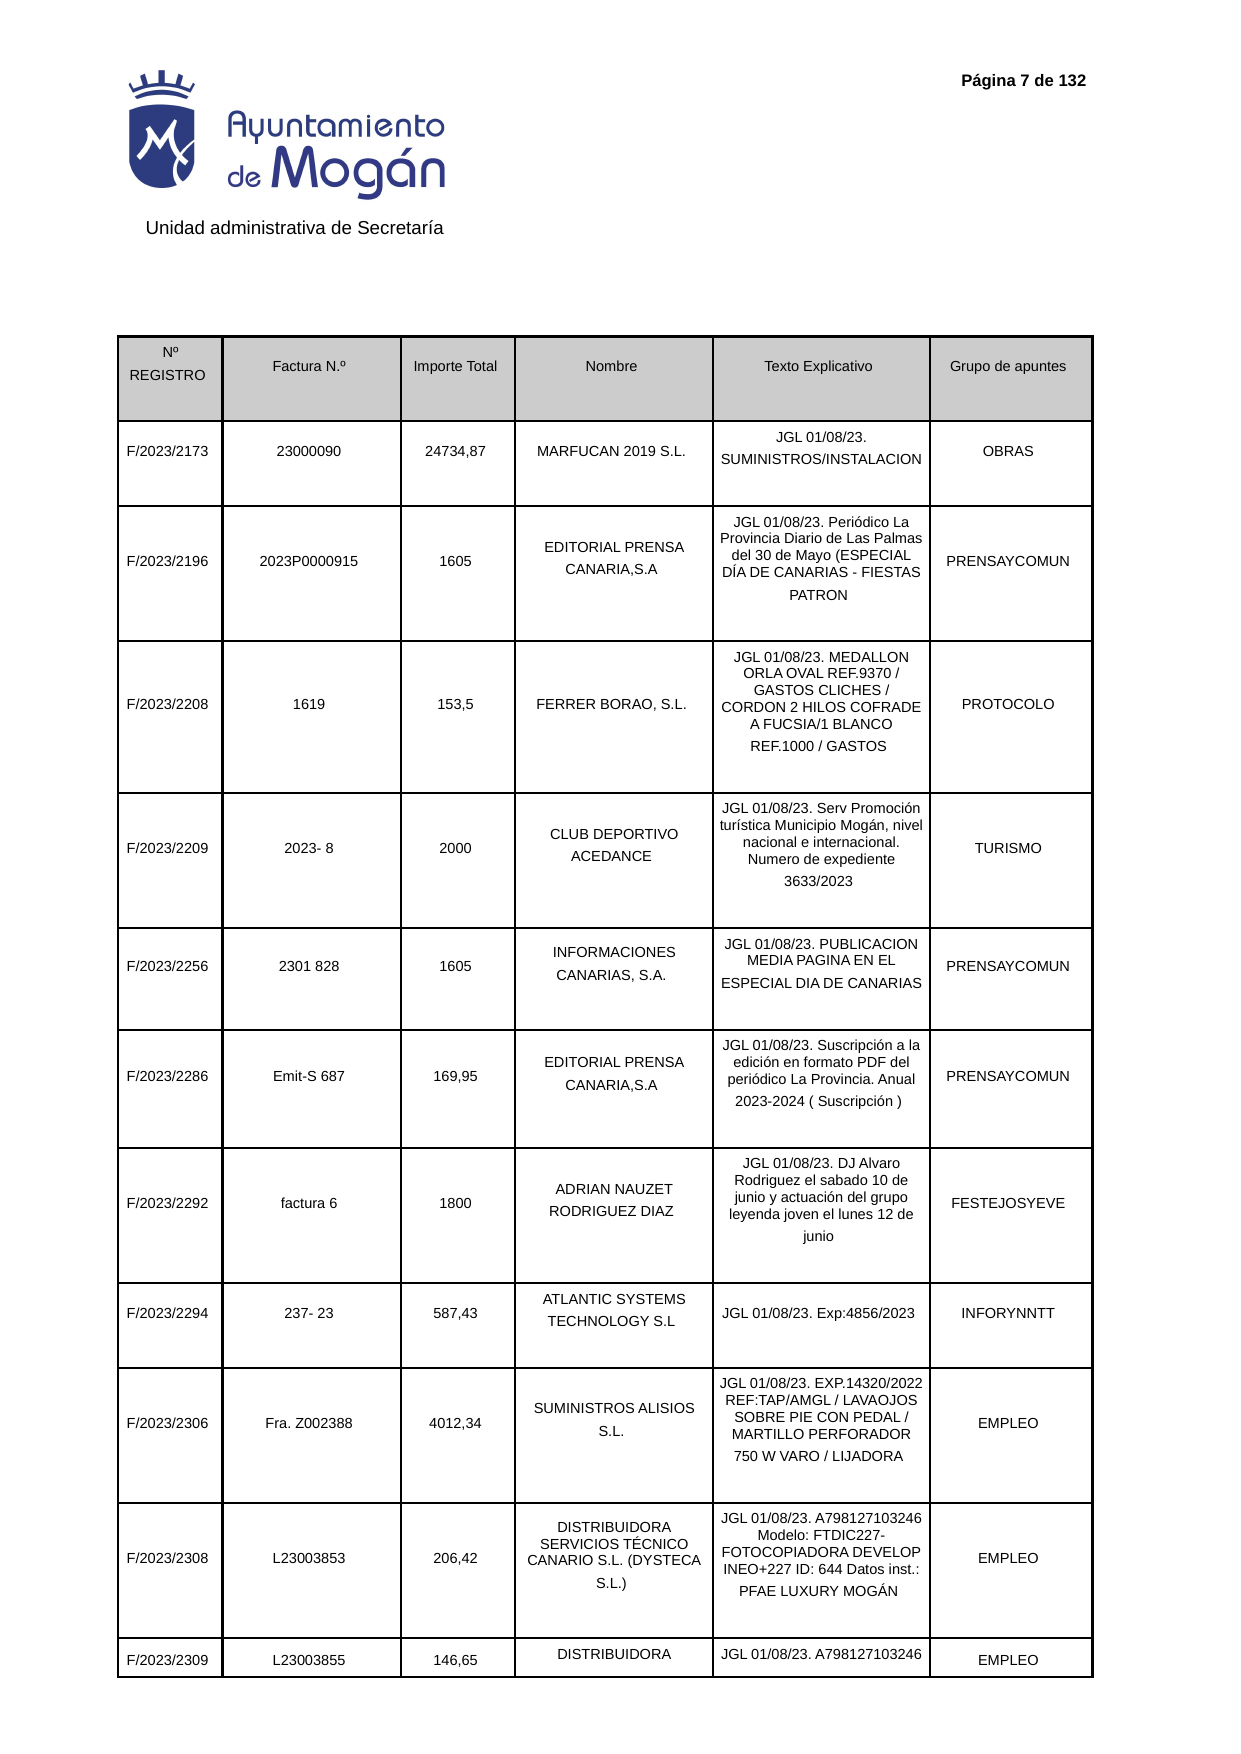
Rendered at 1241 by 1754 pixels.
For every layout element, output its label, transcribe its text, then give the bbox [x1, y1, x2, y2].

table_cell 206,42 [402, 1504, 514, 1637]
table_cell JGL 01/08/23. Exp:4856/2023 [714, 1284, 929, 1367]
table_cell EMPLEO [931, 1639, 1091, 1676]
table_cell SUMINISTROS ALISIOS S.L. [516, 1369, 712, 1502]
table_cell L23003853 [224, 1504, 400, 1637]
table_cell JGL 01/08/23. Serv Promoción turística Municipio Mogán, nivel nacional e internacional. Numero de expediente 3633/2023 [714, 794, 929, 927]
table_header Grupo de apuntes [931, 338, 1091, 420]
table_cell 587,43 [402, 1284, 514, 1367]
table_cell F/2023/2294 [119, 1284, 221, 1367]
table_cell 4012,34 [402, 1369, 514, 1502]
table_header Nº REGISTRO [119, 338, 221, 420]
table_cell 1605 [402, 507, 514, 640]
table_cell F/2023/2308 [119, 1504, 221, 1637]
table_cell L23003855 [224, 1639, 400, 1676]
table_cell F/2023/2196 [119, 507, 221, 640]
table_cell Fra. Z002388 [224, 1369, 400, 1502]
table_cell JGL 01/08/23. EXP.14320/2022 REF:TAP/AMGL / LAVAOJOS SOBRE PIE CON PEDAL / MARTILLO PERFORADOR 750 W VARO / LIJADORA [714, 1369, 929, 1502]
table_cell FERRER BORAO, S.L. [516, 642, 712, 792]
table_cell 146,65 [402, 1639, 514, 1676]
table_cell INFORYNNTT [931, 1284, 1091, 1367]
table_cell JGL 01/08/23. Suscripción a la edición en formato PDF del periódico La Provincia. Anual 2023-2024 ( Suscripción ) [714, 1031, 929, 1147]
table_cell DISTRIBUIDORA SERVICIOS TÉCNICO CANARIO S.L. (DYSTECA S.L.) [516, 1504, 712, 1637]
table_cell JGL 01/08/23. A798127103246 Modelo: FTDIC227-FOTOCOPIADORA DEVELOP INEO+227 ID: 644 Datos inst.: PFAE LUXURY MOGÁN [714, 1504, 929, 1637]
table_cell 153,5 [402, 642, 514, 792]
table_cell 2000 [402, 794, 514, 927]
table_cell Emit-S 687 [224, 1031, 400, 1147]
table_cell 1800 [402, 1149, 514, 1282]
table_cell factura 6 [224, 1149, 400, 1282]
table_cell CLUB DEPORTIVO ACEDANCE [516, 794, 712, 927]
table_cell F/2023/2306 [119, 1369, 221, 1502]
table_cell ADRIAN NAUZET RODRIGUEZ DIAZ [516, 1149, 712, 1282]
table_cell PROTOCOLO [931, 642, 1091, 792]
table_cell F/2023/2286 [119, 1031, 221, 1147]
table_cell 237- 23 [224, 1284, 400, 1367]
table_cell 2301 828 [224, 929, 400, 1028]
table_cell JGL 01/08/23. Periódico La Provincia Diario de Las Palmas del 30 de Mayo (ESPECIAL DÍA DE CANARIAS - FIESTAS PATRON [714, 507, 929, 640]
table_cell INFORMACIONES CANARIAS, S.A. [516, 929, 712, 1028]
table_cell 1619 [224, 642, 400, 792]
table_cell TURISMO [931, 794, 1091, 927]
table_header Texto Explicativo [714, 338, 929, 420]
table_cell JGL 01/08/23. SUMINISTROS/INSTALACION [714, 422, 929, 505]
table_cell 2023P0000915 [224, 507, 400, 640]
table_cell F/2023/2208 [119, 642, 221, 792]
table_cell EMPLEO [931, 1504, 1091, 1637]
table_cell JGL 01/08/23. PUBLICACION MEDIA PAGINA EN EL ESPECIAL DIA DE CANARIAS [714, 929, 929, 1028]
table_cell EDITORIAL PRENSA CANARIA,S.A [516, 1031, 712, 1147]
table_header Factura N.º [224, 338, 400, 420]
table_cell FESTEJOSYEVE [931, 1149, 1091, 1282]
table_header Importe Total [402, 338, 514, 420]
table_cell EMPLEO [931, 1369, 1091, 1502]
table_cell OBRAS [931, 422, 1091, 505]
table_cell PRENSAYCOMUN [931, 1031, 1091, 1147]
table_cell 169,95 [402, 1031, 514, 1147]
table_cell JGL 01/08/23. DJ Alvaro Rodriguez el sabado 10 de junio y actuación del grupo leyenda joven el lunes 12 de junio [714, 1149, 929, 1282]
table_cell DISTRIBUIDORA [516, 1639, 712, 1676]
table_cell PRENSAYCOMUN [931, 929, 1091, 1028]
table_cell EDITORIAL PRENSA CANARIA,S.A [516, 507, 712, 640]
table_cell JGL 01/08/23. A798127103246 [714, 1639, 929, 1676]
picture [128, 70, 445, 206]
table_cell 23000090 [224, 422, 400, 505]
table_cell 1605 [402, 929, 514, 1028]
table_cell F/2023/2292 [119, 1149, 221, 1282]
table_header Nombre [516, 338, 712, 420]
table_cell MARFUCAN 2019 S.L. [516, 422, 712, 505]
table_cell ATLANTIC SYSTEMS TECHNOLOGY S.L [516, 1284, 712, 1367]
table_cell F/2023/2209 [119, 794, 221, 927]
table_cell 24734,87 [402, 422, 514, 505]
table_cell F/2023/2173 [119, 422, 221, 505]
table_cell JGL 01/08/23. MEDALLON ORLA OVAL REF.9370 / GASTOS CLICHES / CORDON 2 HILOS COFRADE A FUCSIA/1 BLANCO REF.1000 / GASTOS [714, 642, 929, 792]
table_cell F/2023/2309 [119, 1639, 221, 1676]
table_cell 2023- 8 [224, 794, 400, 927]
table_cell F/2023/2256 [119, 929, 221, 1028]
table_cell PRENSAYCOMUN [931, 507, 1091, 640]
